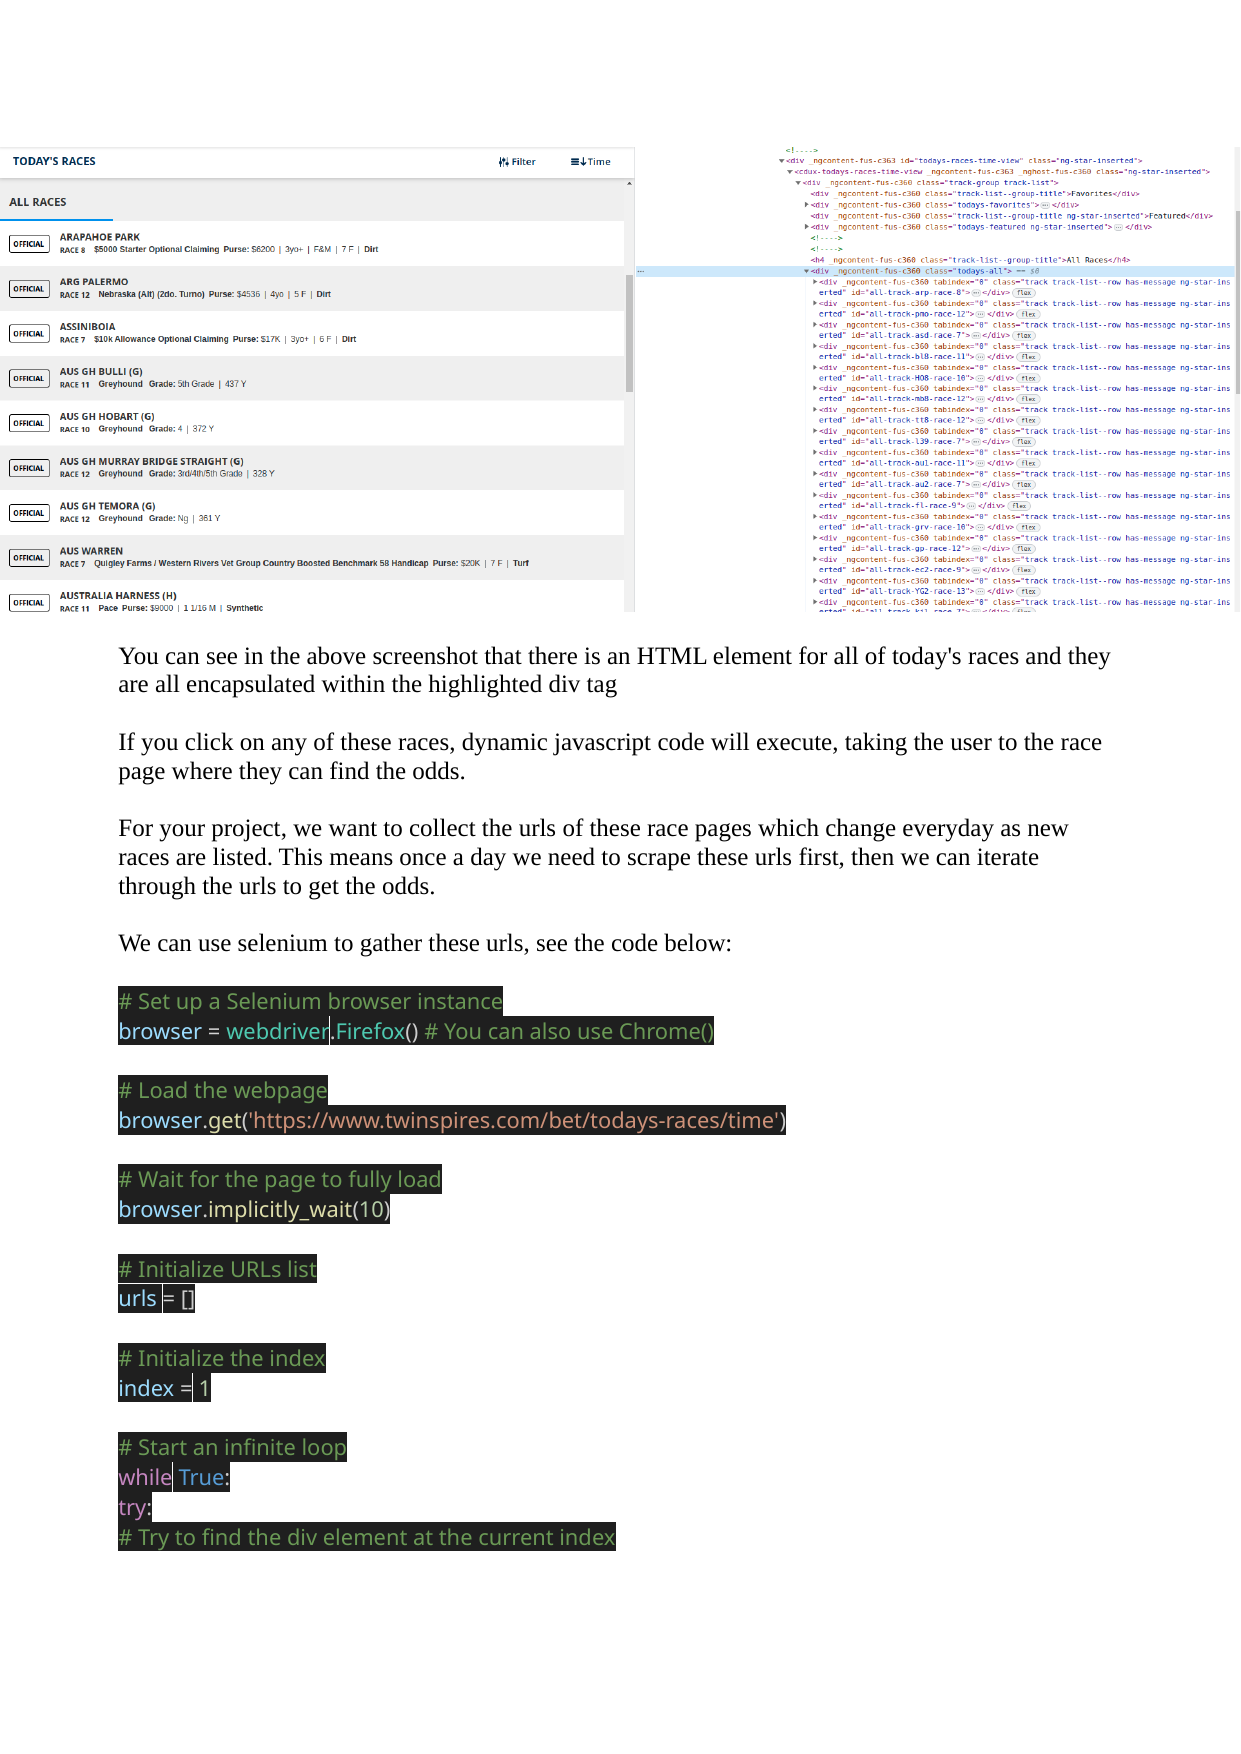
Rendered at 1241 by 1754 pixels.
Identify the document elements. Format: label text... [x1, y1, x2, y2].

text # Try to find the div element at the current index [118, 1522, 1122, 1551]
picture [0, 147, 1241, 612]
text browser.get('https://www.twinspires.com/bet/todays-races/time') [118, 1105, 1122, 1135]
text # Load the webpage [118, 1075, 1122, 1105]
text # Wait for the page to fully load [118, 1164, 1122, 1194]
text For your project, we want to collect the urls of these race pages which change everyday as new races are listed. This means once a day we need to scrape these urls first, then we can iterate through the urls to get the odds. [118, 813, 1122, 899]
text We can use selenium to gather these urls, see the code below: [118, 928, 1122, 957]
text # Initialize the index [118, 1343, 1122, 1373]
text If you click on any of these races, dynamic javascript code will execute, taking the user to the race page where they can find the odds. [118, 727, 1122, 784]
text # Initialize URLs list [118, 1254, 1122, 1283]
text while True: [118, 1462, 1122, 1492]
text browser.implicitly_wait(10) [118, 1194, 1122, 1224]
text You can see in the above screenshot that there is an HTML element for all of today's races and they are all encapsulated within the highlighted div tag [118, 641, 1122, 698]
text urls = [] [118, 1283, 1122, 1313]
text # Set up a Selenium browser instance [118, 986, 1122, 1016]
text browser = webdriver.Firefox() # You can also use Chrome() [118, 1016, 1122, 1045]
text # Start an infinite loop [118, 1432, 1122, 1462]
text index = 1 [118, 1373, 1122, 1402]
text try: [118, 1492, 1122, 1522]
